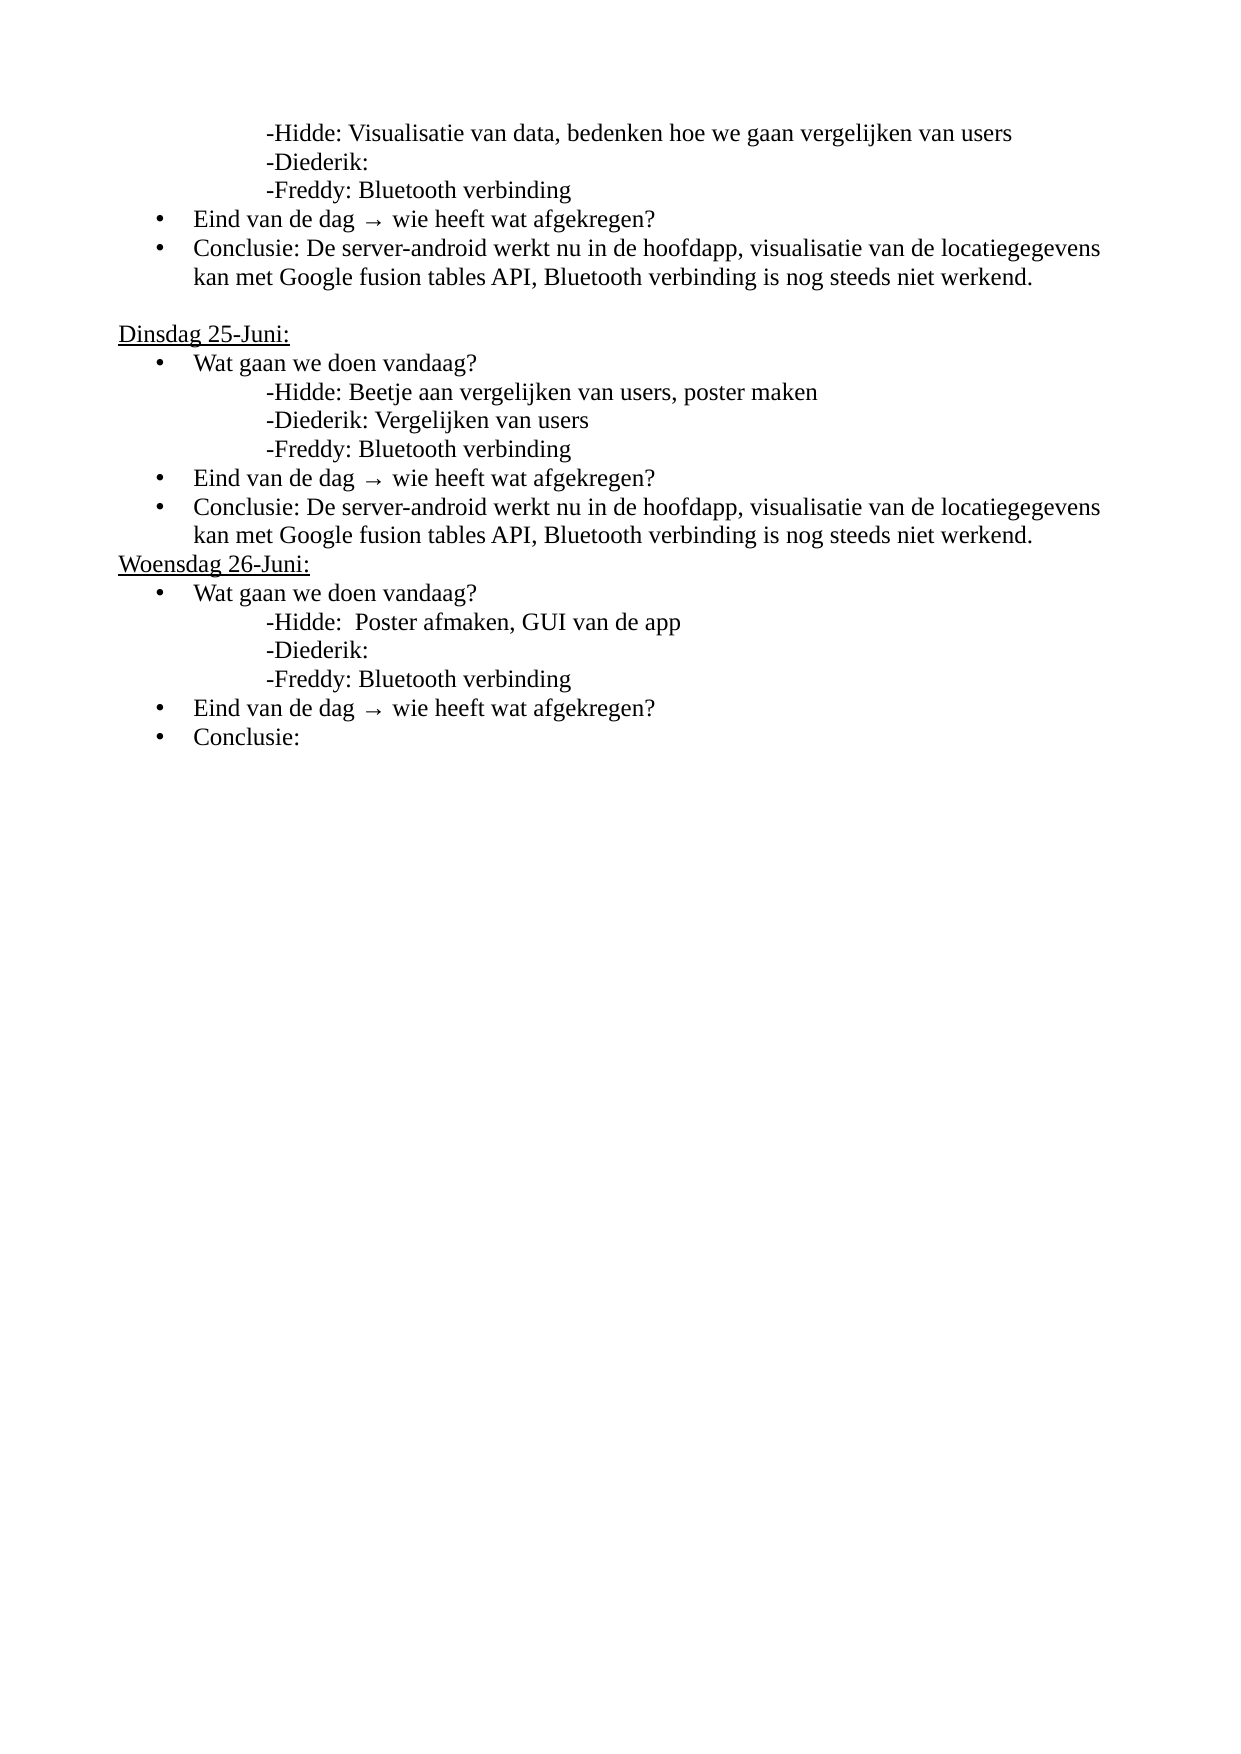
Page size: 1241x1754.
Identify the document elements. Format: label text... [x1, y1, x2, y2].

list Eind van de dag → wie heeft wat afgekregen? [156, 693, 1122, 722]
text -Hidde: Visualisatie van data, bedenken hoe we gaan vergelijken van users [118, 118, 1122, 147]
list Wat gaan we doen vandaag? [156, 348, 1122, 377]
text -Hidde: Poster afmaken, GUI van de app [118, 607, 1122, 636]
text Dinsdag 25-Juni: [118, 319, 1122, 348]
list Conclusie: [156, 722, 1122, 751]
list Wat gaan we doen vandaag? [156, 578, 1122, 607]
list Eind van de dag → wie heeft wat afgekregen? [156, 204, 1122, 233]
text -Diederik: [118, 147, 1122, 176]
text Woensdag 26-Juni: [118, 549, 1122, 578]
text -Freddy: Bluetooth verbinding [118, 434, 1122, 463]
text -Diederik: [118, 636, 1122, 664]
list Conclusie: De server-android werkt nu in de hoofdapp, visualisatie van de locatiegegevens kan met Google fusion tables API, Bluetooth verbinding is nog steeds niet werkend. [156, 233, 1122, 291]
list Conclusie: De server-android werkt nu in de hoofdapp, visualisatie van de locatiegegevens kan met Google fusion tables API, Bluetooth verbinding is nog steeds niet werkend. [156, 492, 1122, 549]
text -Freddy: Bluetooth verbinding [118, 664, 1122, 693]
text -Freddy: Bluetooth verbinding [118, 176, 1122, 204]
text -Diederik: Vergelijken van users [118, 406, 1122, 434]
text -Hidde: Beetje aan vergelijken van users, poster maken [118, 377, 1122, 406]
list Eind van de dag → wie heeft wat afgekregen? [156, 463, 1122, 492]
